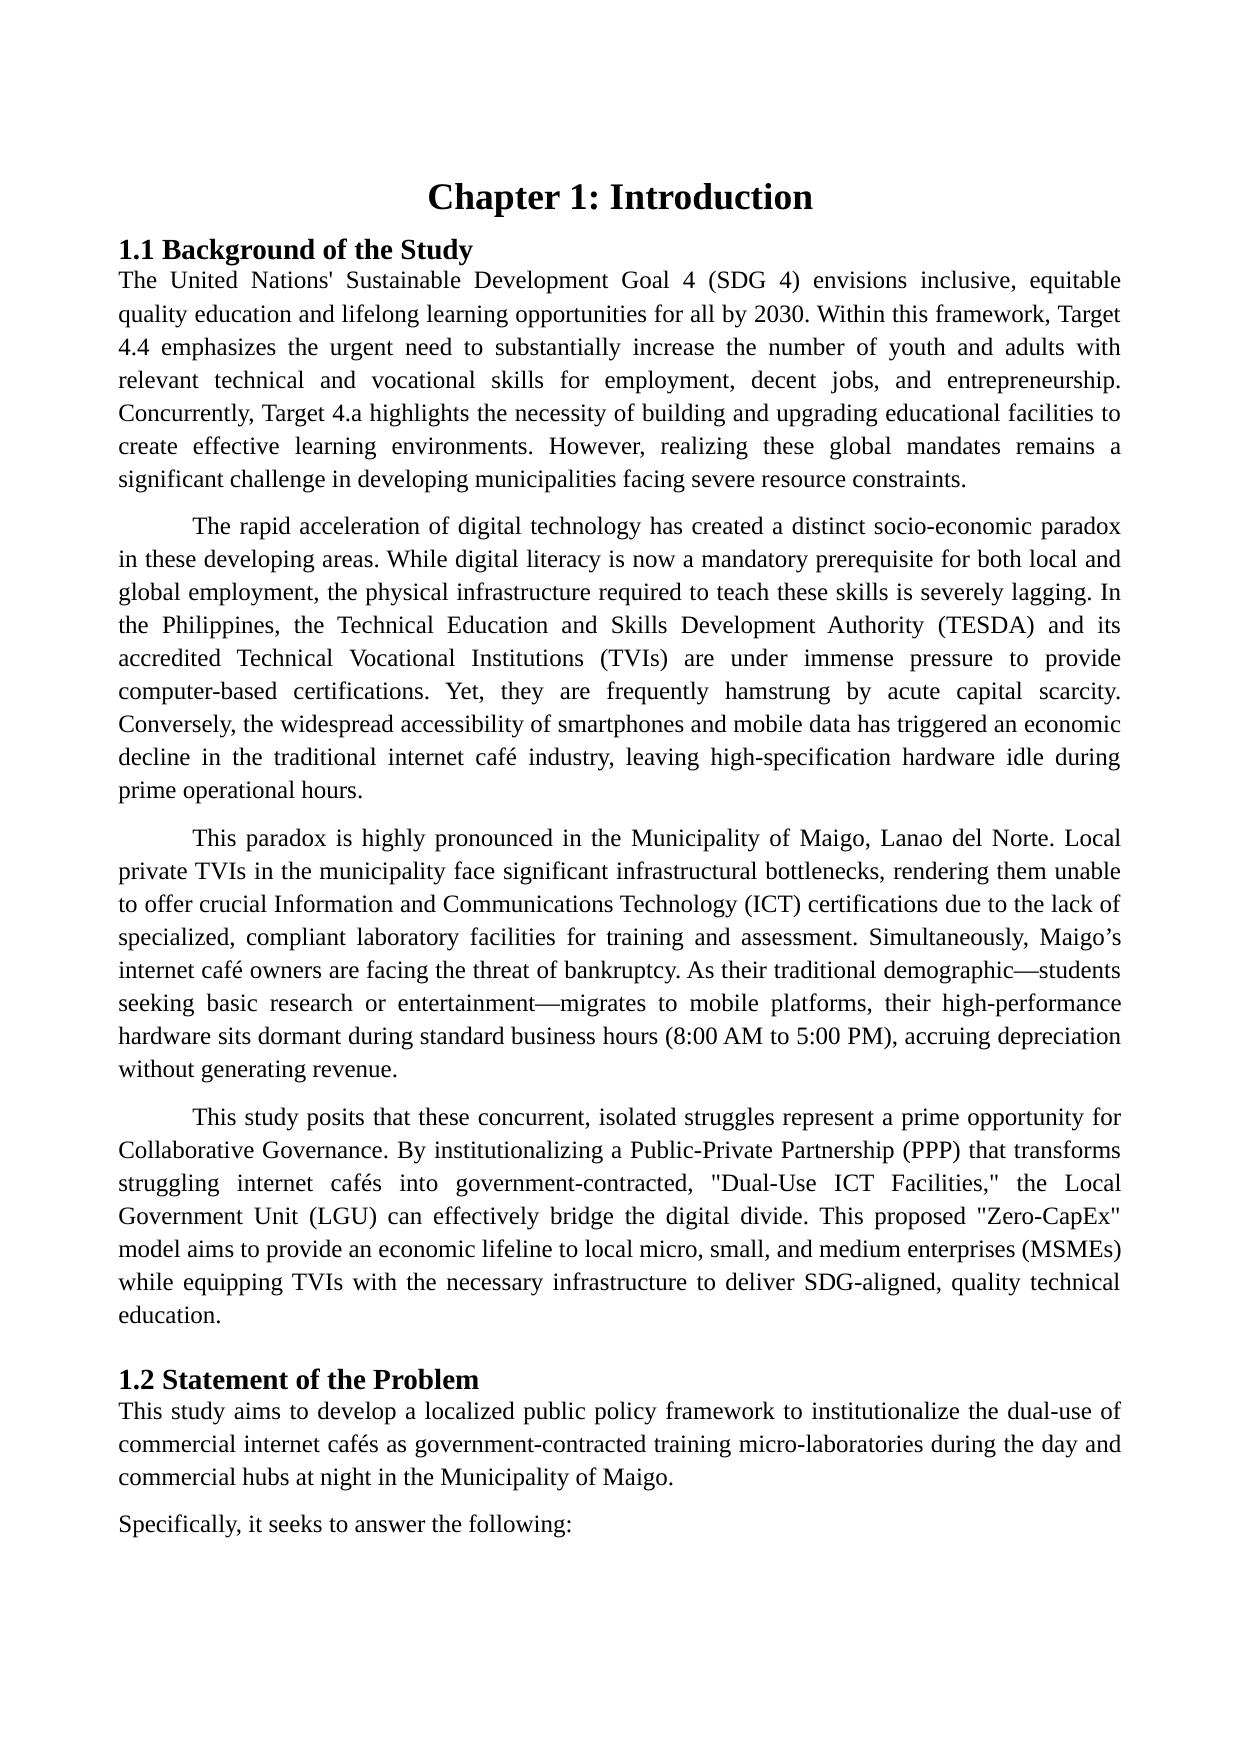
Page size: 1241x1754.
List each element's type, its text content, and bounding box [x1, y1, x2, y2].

text The rapid acceleration of digital technology has created a distinct socio-economic paradox in these developing areas. While digital literacy is now a mandatory prerequisite for both local and global employment, the physical infrastructure required to teach these skills is severely lagging. In the Philippines, the Technical Education and Skills Development Authority (TESDA) and its accredited Technical Vocational Institutions (TVIs) are under immense pressure to provide computer-based certifications. Yet, they are frequently hamstrung by acute capital scarcity. Conversely, the widespread accessibility of smartphones and mobile data has triggered an economic decline in the traditional internet café industry, leaving high-specification hardware idle during prime operational hours. [118, 511, 1122, 804]
text This study aims to develop a localized public policy framework to institutionalize the dual-use of commercial internet cafés as government-contracted training micro-laboratories during the day and commercial hubs at night in the Municipality of Maigo. [118, 1396, 1122, 1491]
text Specifically, it seeks to answer the following: [118, 1509, 1122, 1538]
text The United Nations' Sustainable Development Goal 4 (SDG 4) envisions inclusive, equitable quality education and lifelong learning opportunities for all by 2030. Within this framework, Target 4.4 emphasizes the urgent need to substantially increase the number of youth and adults with relevant technical and vocational skills for employment, decent jobs, and entrepreneurship. Concurrently, Target 4.a highlights the necessity of building and upgrading educational facilities to create effective learning environments. However, realizing these global mandates remains a significant challenge in developing municipalities facing severe resource constraints. [118, 266, 1122, 492]
subtitle 1.1 Background of the Study [118, 232, 1122, 266]
subtitle Chapter 1: Introduction [118, 174, 1122, 217]
subtitle 1.2 Statement of the Problem [118, 1362, 1122, 1396]
text This study posits that these concurrent, isolated struggles represent a prime opportunity for Collaborative Governance. By institutionalizing a Public-Private Partnership (PPP) that transforms struggling internet cafés into government-contracted, "Dual-Use ICT Facilities," the Local Government Unit (LGU) can effectively bridge the digital divide. This proposed "Zero-CapEx" model aims to provide an economic lifeline to local micro, small, and medium enterprises (MSMEs) while equipping TVIs with the necessary infrastructure to deliver SDG-aligned, quality technical education. [118, 1102, 1122, 1329]
text This paradox is highly pronounced in the Municipality of Maigo, Lanao del Norte. Local private TVIs in the municipality face significant infrastructural bottlenecks, rendering them unable to offer crucial Information and Communications Technology (ICT) certifications due to the lack of specialized, compliant laboratory facilities for training and assessment. Simultaneously, Maigo’s internet café owners are facing the threat of bankruptcy. As their traditional demographic—students seeking basic research or entertainment—migrates to mobile platforms, their high-performance hardware sits dormant during standard business hours (8:00 AM to 5:00 PM), accruing depreciation without generating revenue. [118, 823, 1122, 1083]
